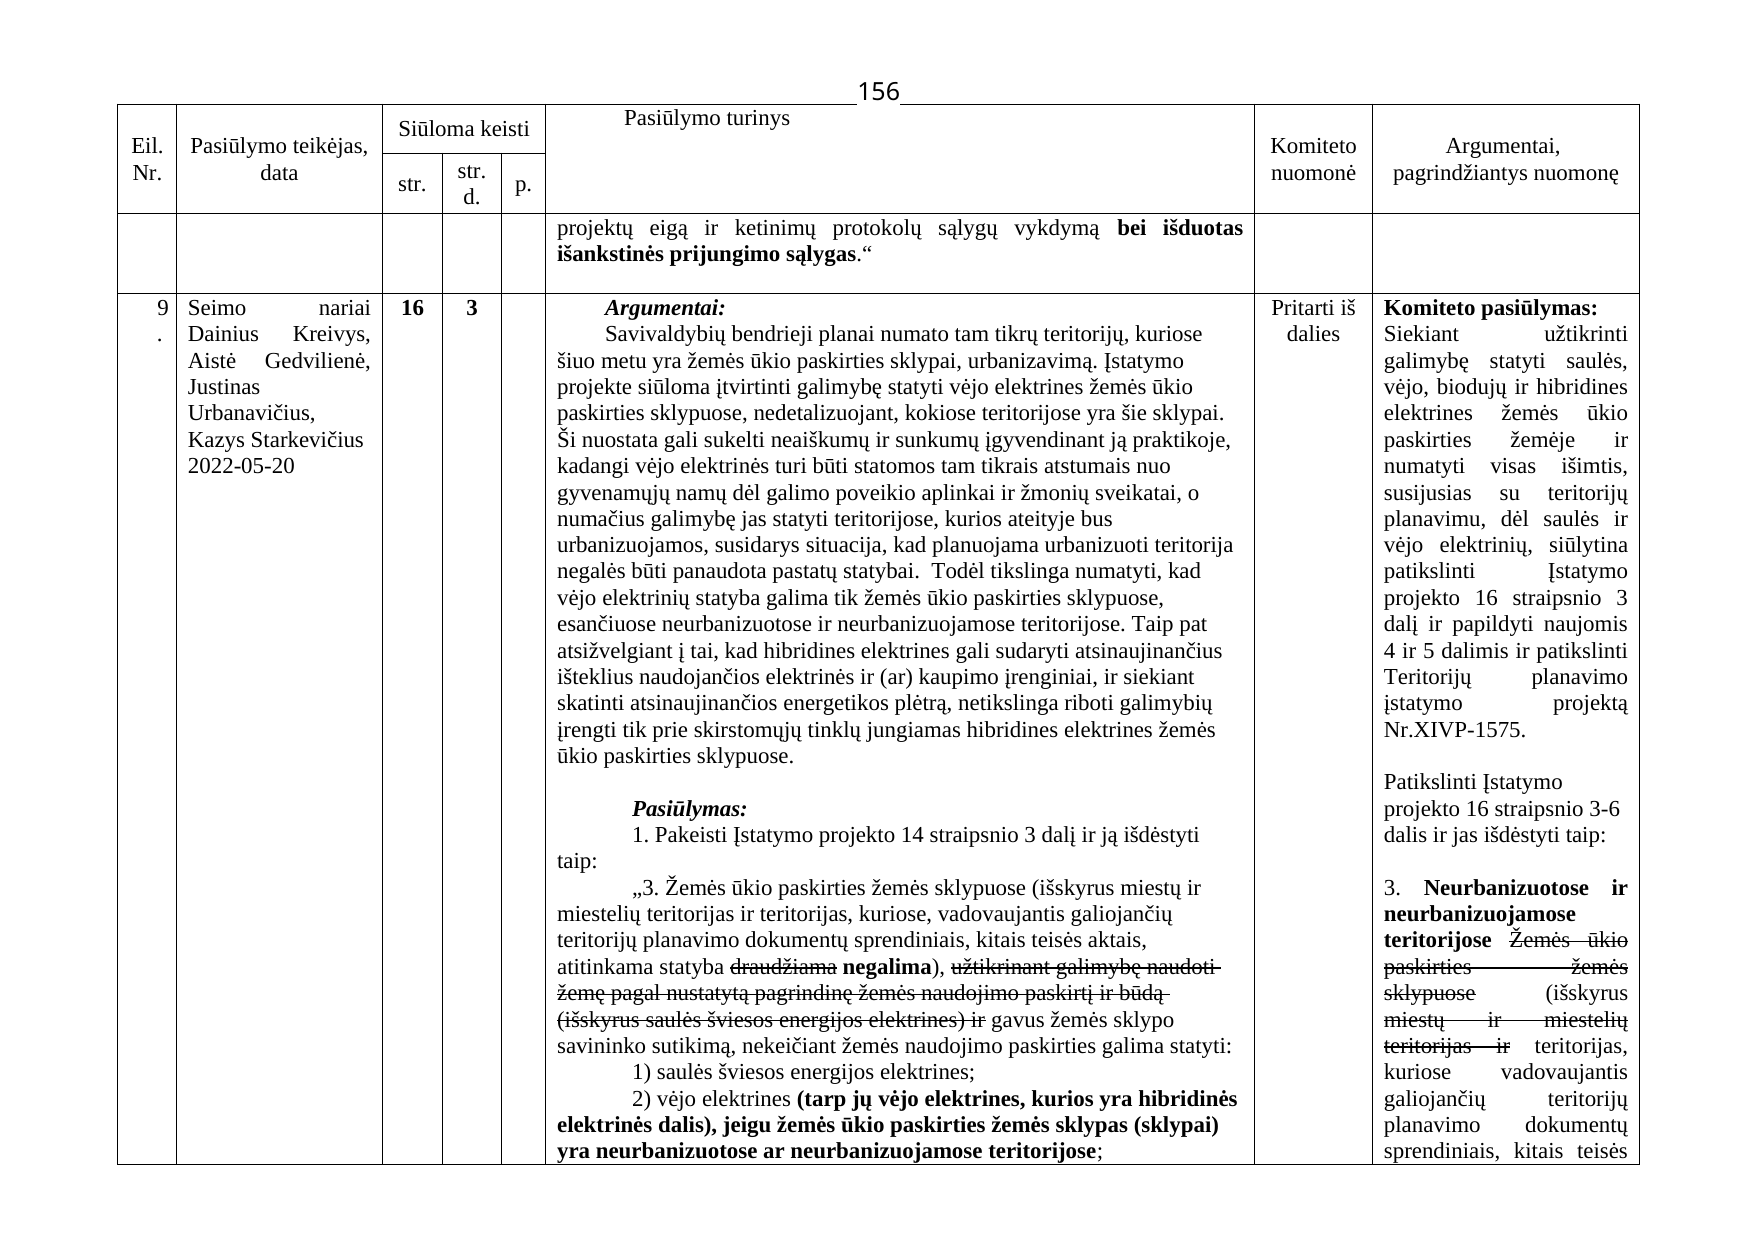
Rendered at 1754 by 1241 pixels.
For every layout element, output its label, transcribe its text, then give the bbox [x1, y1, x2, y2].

table_cell [502, 214, 545, 293]
table_cell str. [383, 154, 442, 213]
table_header Pasiūlymo turinys [546, 105, 1254, 213]
table_cell Komiteto pasiūlymas: Siekiant užtikrinti galimybę statyti saulės, vėjo, biodujų ir hibridines elektrines žemės ūkio paskirties žemėje ir numatyti visas išimtis, susijusias su teritorijų planavimu, dėl saulės ir vėjo elektrinių, siūlytina patikslinti Įstatymo projekto 16 straipsnio 3 dalį ir papildyti naujomis 4 ir 5 dalimis ir patikslinti Teritorijų planavimo įstatymo projektą Nr.XIVP-1575. Patikslinti Įstatymo projekto 16 straipsnio 3-6 dalis ir jas išdėstyti taip: 3. Neurbanizuotose ir neurbanizuojamose teritorijose Žemės ūkio paskirties žemės sklypuose (išskyrus miestų ir miestelių teritorijas ir teritorijas, kuriose vadovaujantis galiojančių teritorijų planavimo dokumentų sprendiniais, kitais teisės [1373, 294, 1639, 1164]
table_cell [177, 214, 382, 293]
table_cell str. d. [443, 154, 501, 213]
table_header Komiteto nuomonė [1255, 105, 1372, 213]
table_cell [1255, 214, 1372, 293]
table_cell 16 [383, 294, 442, 1164]
table_header Pasiūlymo teikėjas, data [177, 105, 382, 213]
table_cell 3 [443, 294, 501, 1164]
table_cell [383, 214, 442, 293]
table_cell Argumentai: Savivaldybių bendrieji planai numato tam tikrų teritorijų, kuriose šiuo metu yra žemės ūkio paskirties sklypai, urbanizavimą. Įstatymo projekte siūloma įtvirtinti galimybę statyti vėjo elektrines žemės ūkio paskirties sklypuose, nedetalizuojant, kokiose teritorijose yra šie sklypai. Ši nuostata gali sukelti neaiškumų ir sunkumų įgyvendinant ją praktikoje, kadangi vėjo elektrinės turi būti statomos tam tikrais atstumais nuo gyvenamųjų namų dėl galimo poveikio aplinkai ir žmonių sveikatai, o numačius galimybę jas statyti teritorijose, kurios ateityje bus urbanizuojamos, susidarys situacija, kad planuojama urbanizuoti teritorija negalės būti panaudota pastatų statybai. Todėl tikslinga numatyti, kad vėjo elektrinių statyba galima tik žemės ūkio paskirties sklypuose, esančiuose neurbanizuotose ir neurbanizuojamose teritorijose. Taip pat atsižvelgiant į tai, kad hibridines elektrines gali sudaryti atsinaujinančius išteklius naudojančios elektrinės ir (ar) kaupimo įrenginiai, ir siekiant skatinti atsinaujinančios energetikos plėtrą, netikslinga riboti galimybių įrengti tik prie skirstomųjų tinklų jungiamas hibridines elektrines žemės ūkio paskirties sklypuose. Pasiūlymas: 1. Pakeisti Įstatymo projekto 14 straipsnio 3 dalį ir ją išdėstyti taip: „3. Žemės ūkio paskirties žemės sklypuose (išskyrus miestų ir miestelių teritorijas ir teritorijas, kuriose, vadovaujantis galiojančių teritorijų planavimo dokumentų sprendiniais, kitais teisės aktais, atitinkama statyba draudžiama negalima), užtikrinant galimybę naudoti žemę pagal nustatytą pagrindinę žemės naudojimo paskirtį ir būdą (išskyrus saulės šviesos energijos elektrines) ir gavus žemės sklypo savininko sutikimą, nekeičiant žemės naudojimo paskirties galima statyti: 1) saulės šviesos energijos elektrines; 2) vėjo elektrines (tarp jų vėjo elektrines, kurios yra hibridinės elektrinės dalis), jeigu žemės ūkio paskirties žemės sklypas (sklypai) yra neurbanizuotose ar neurbanizuojamose teritorijose; [546, 294, 1254, 1164]
table_header Siūloma keisti [383, 105, 545, 153]
table_header Eil. Nr. [118, 105, 176, 213]
table_cell projektų eigą ir ketinimų protokolų sąlygų vykdymą bei išduotas išankstinės prijungimo sąlygas.“ [546, 214, 1254, 293]
table_header Argumentai, pagrindžiantys nuomonę [1373, 105, 1639, 213]
table_cell [118, 214, 176, 293]
table_cell Pritarti iš dalies [1255, 294, 1372, 1164]
table_cell p. [502, 154, 545, 213]
table_cell [118, 294, 176, 1164]
table_cell [1373, 214, 1639, 293]
table_cell [502, 294, 545, 1164]
table_cell Seimo nariai Dainius Kreivys, Aistė Gedvilienė, Justinas Urbanavičius, Kazys Starkevičius 2022-05-20 [177, 294, 382, 1164]
table_cell [443, 214, 501, 293]
